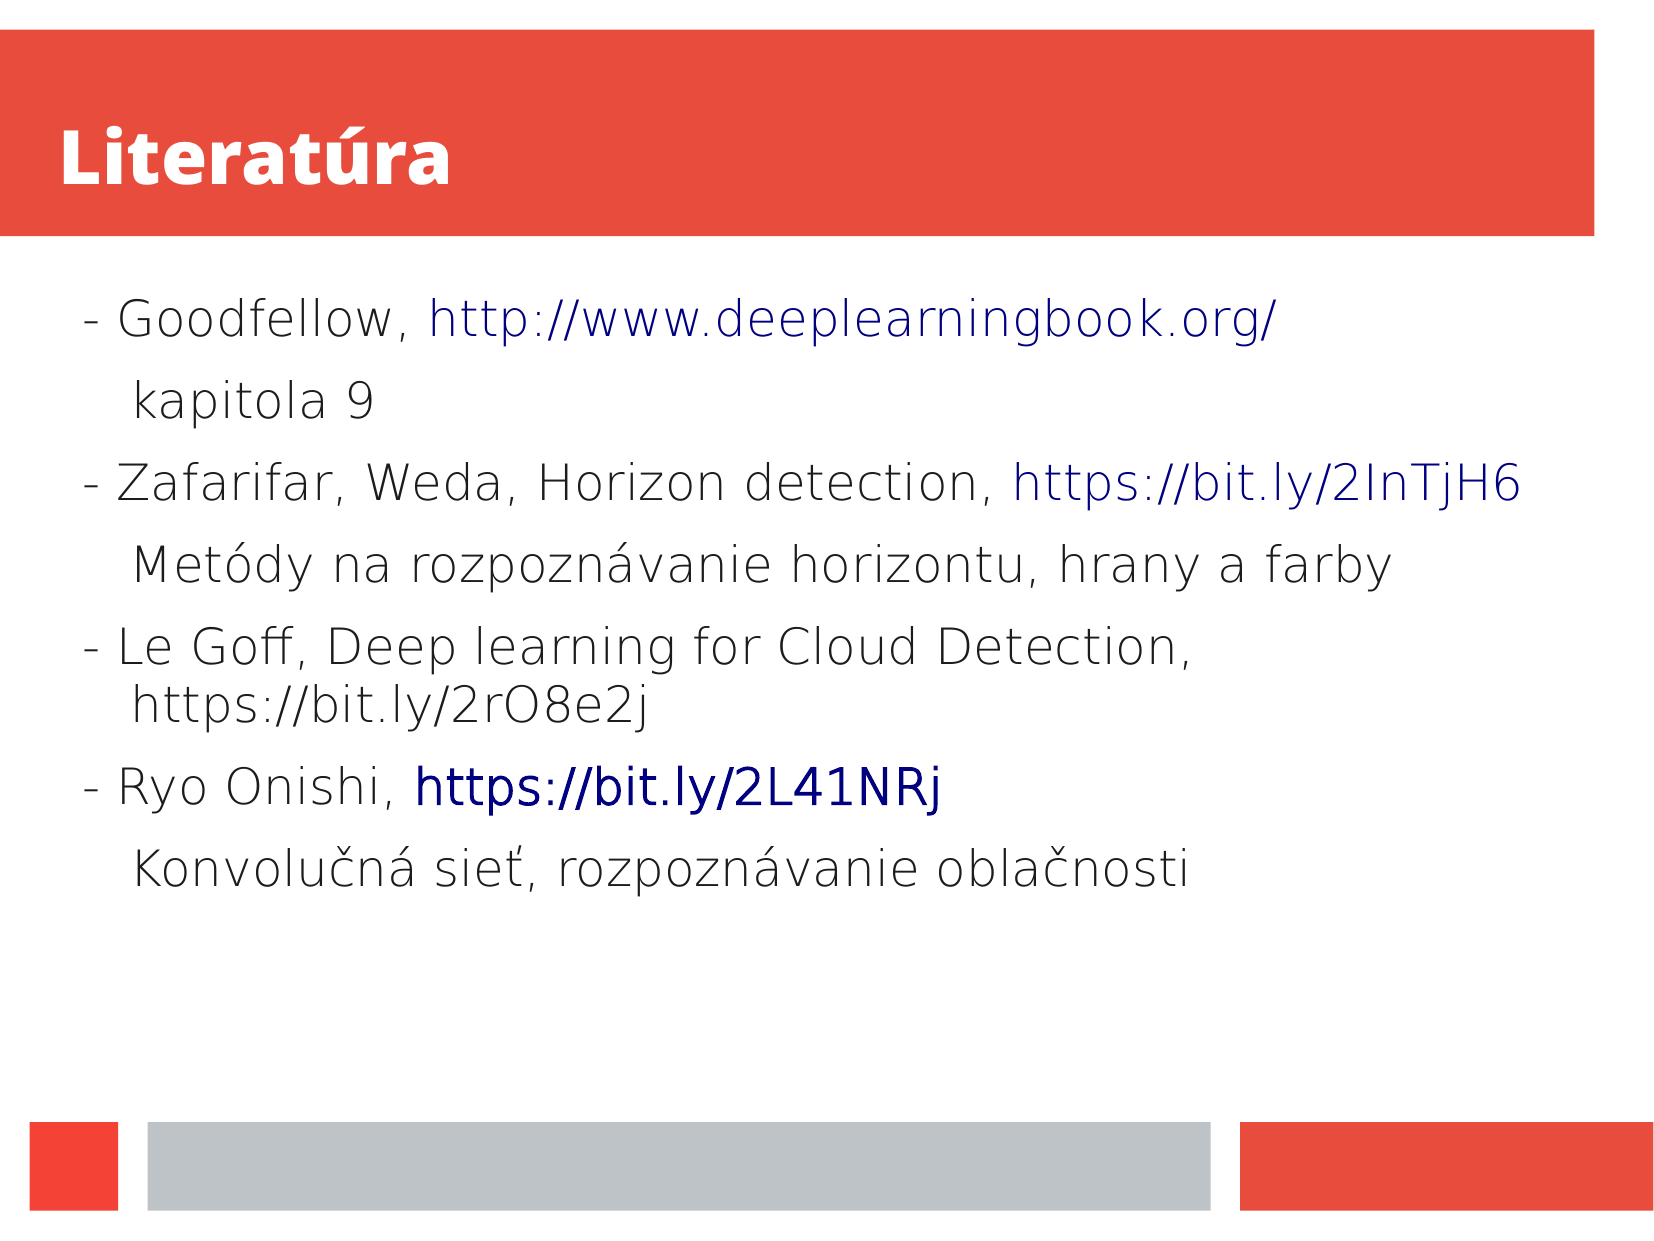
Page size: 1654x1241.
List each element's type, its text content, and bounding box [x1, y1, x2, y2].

list - Goodfellow, http://www.deeplearningbook.org/ kapitola 9 - Zafarifar, Weda, Horizon detection, https://bit.ly/2InTjH6 Metódy na rozpoznávanie horizontu, hrany a farby - Le Goff, Deep learning for Cloud Detection, https://bit.ly/2rO8e2j - Ryo Onishi, https://bit.ly/2L41NRj Konvolučná sieť, rozpoznávanie oblačnosti [82, 290, 1571, 1010]
title Literatúra [59, 59, 1595, 207]
